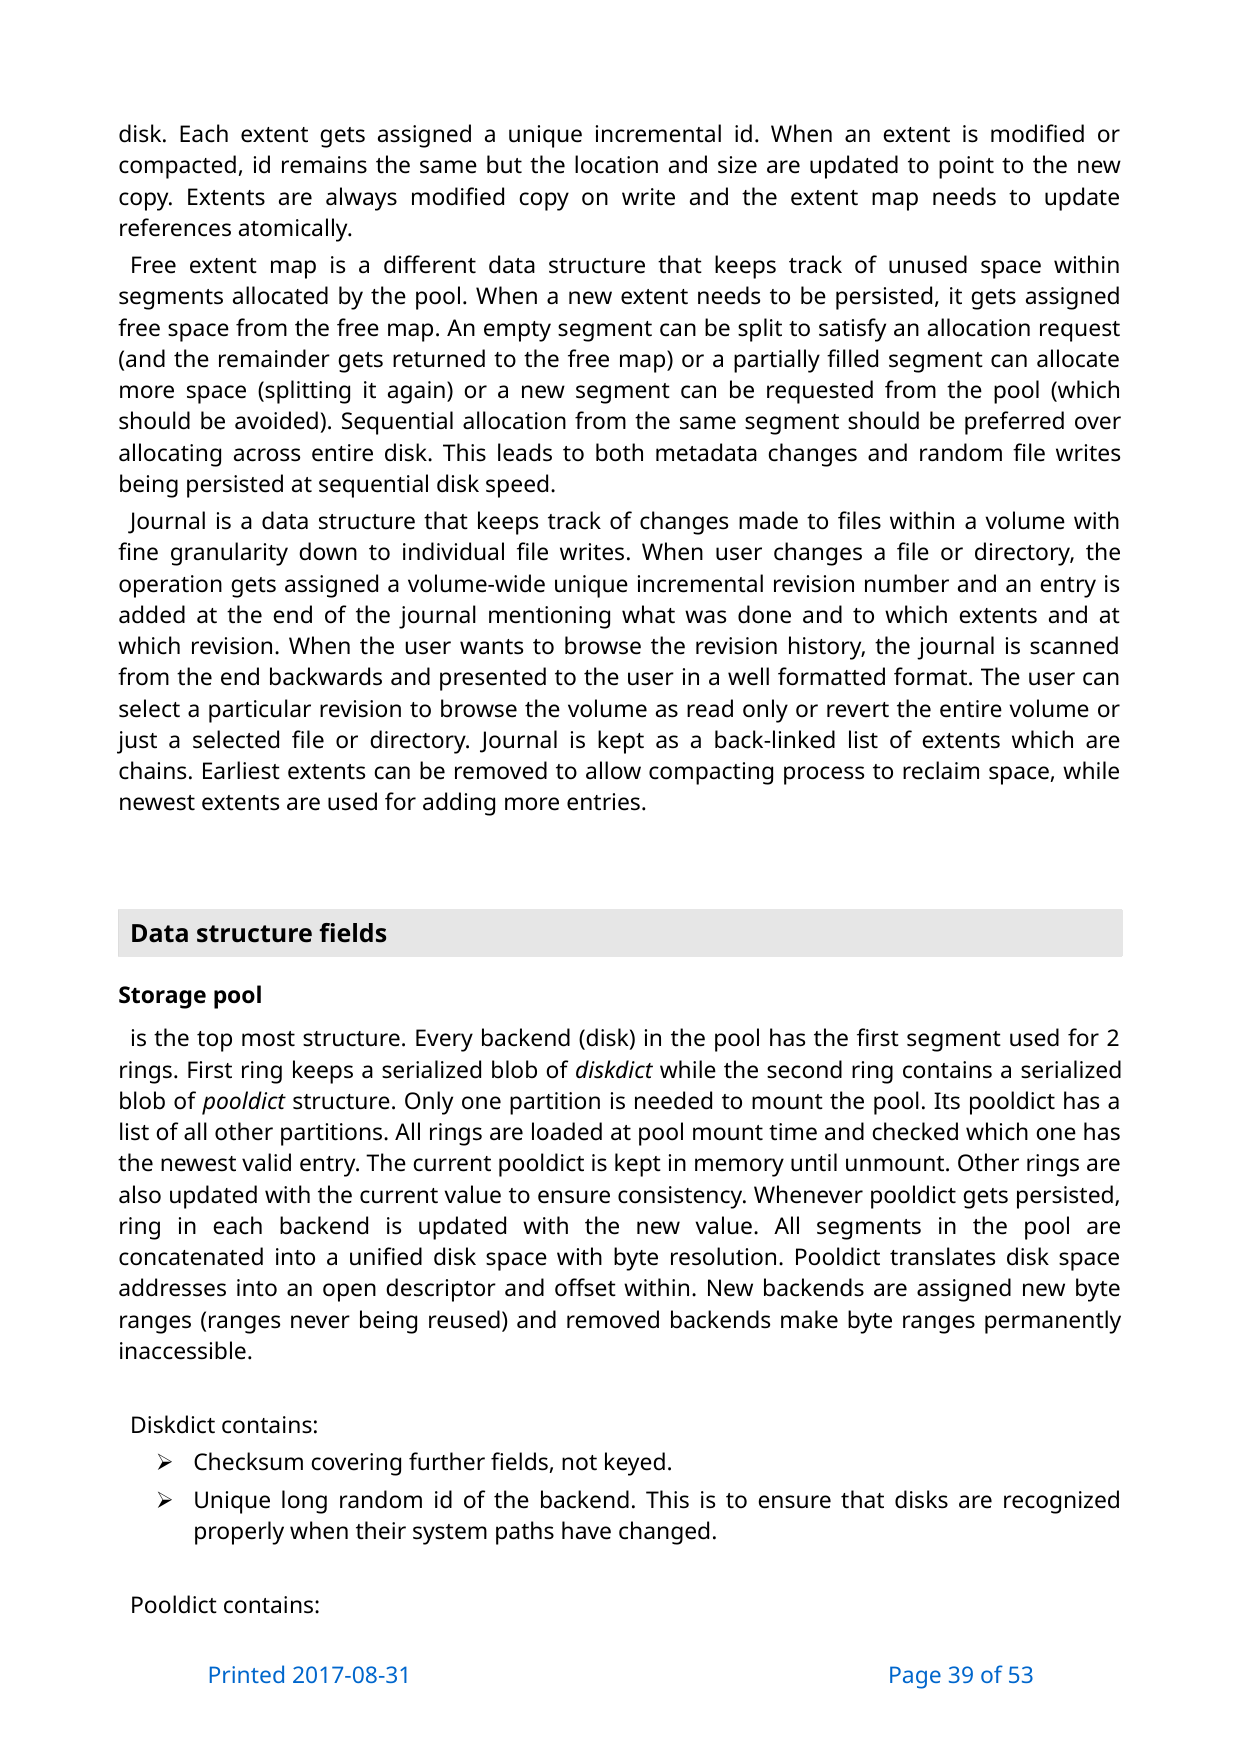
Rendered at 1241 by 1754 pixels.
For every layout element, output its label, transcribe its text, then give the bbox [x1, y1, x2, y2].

text is the top most structure. Every backend (disk) in the pool has the first segment used for 2 rings. First ring keeps a serialized blob of diskdict while the second ring contains a serialized blob of pooldict structure. Only one partition is needed to mount the pool. Its pooldict has a list of all other partitions. All rings are loaded at pool mount time and checked which one has the newest valid entry. The current pooldict is kept in memory until unmount. Other rings are also updated with the current value to ensure consistency. Whenever pooldict gets persisted, ring in each backend is updated with the new value. All segments in the pool are concatenated into a unified disk space with byte resolution. Pooldict translates disk space addresses into an open descriptor and offset within. New backends are assigned new byte ranges (ranges never being reused) and removed backends make byte ranges permanently inaccessible. [118, 1022, 1122, 1366]
text disk. Each extent gets assigned a unique incremental id. When an extent is modified or compacted, id remains the same but the location and size are updated to point to the new copy. Extents are always modified copy on write and the extent map needs to update references atomically. [118, 118, 1122, 243]
text Journal is a data structure that keeps track of changes made to files within a volume with fine granularity down to individual file writes. When user changes a file or directory, the operation gets assigned a volume-wide unique incremental revision number and an entry is added at the end of the journal mentioning what was done and to which extents and at which revision. When the user wants to browse the revision history, the journal is scanned from the end backwards and presented to the user in a well formatted format. The user can select a particular revision to browse the volume as read only or revert the entire volume or just a selected file or directory. Journal is kept as a back-linked list of extents which are chains. Earliest extents can be removed to allow compacting process to reclaim space, while newest extents are used for adding more entries. [118, 505, 1122, 817]
text Free extent map is a different data structure that keeps track of unused space within segments allocated by the pool. When a new extent needs to be persisted, it gets assigned free space from the free map. An empty segment can be split to satisfy an allocation request (and the remainder gets returned to the free map) or a partially filled segment can allocate more space (splitting it again) or a new segment can be requested from the pool (which should be avoided). Sequential allocation from the same segment should be preferred over allocating across entire disk. This leads to both metadata changes and random file writes being persisted at sequential disk speed. [118, 249, 1122, 499]
subtitle Storage pool [118, 979, 1122, 1011]
list Unique long random id of the backend. This is to ensure that disks are recognized properly when their system paths have changed. [156, 1483, 1122, 1546]
text Diskdict contains: [118, 1409, 1122, 1440]
subtitle Data structure fields [119, 911, 1122, 956]
list Checksum covering further fields, not keyed. [156, 1446, 1122, 1478]
text Pooldict contains: [118, 1589, 1122, 1620]
